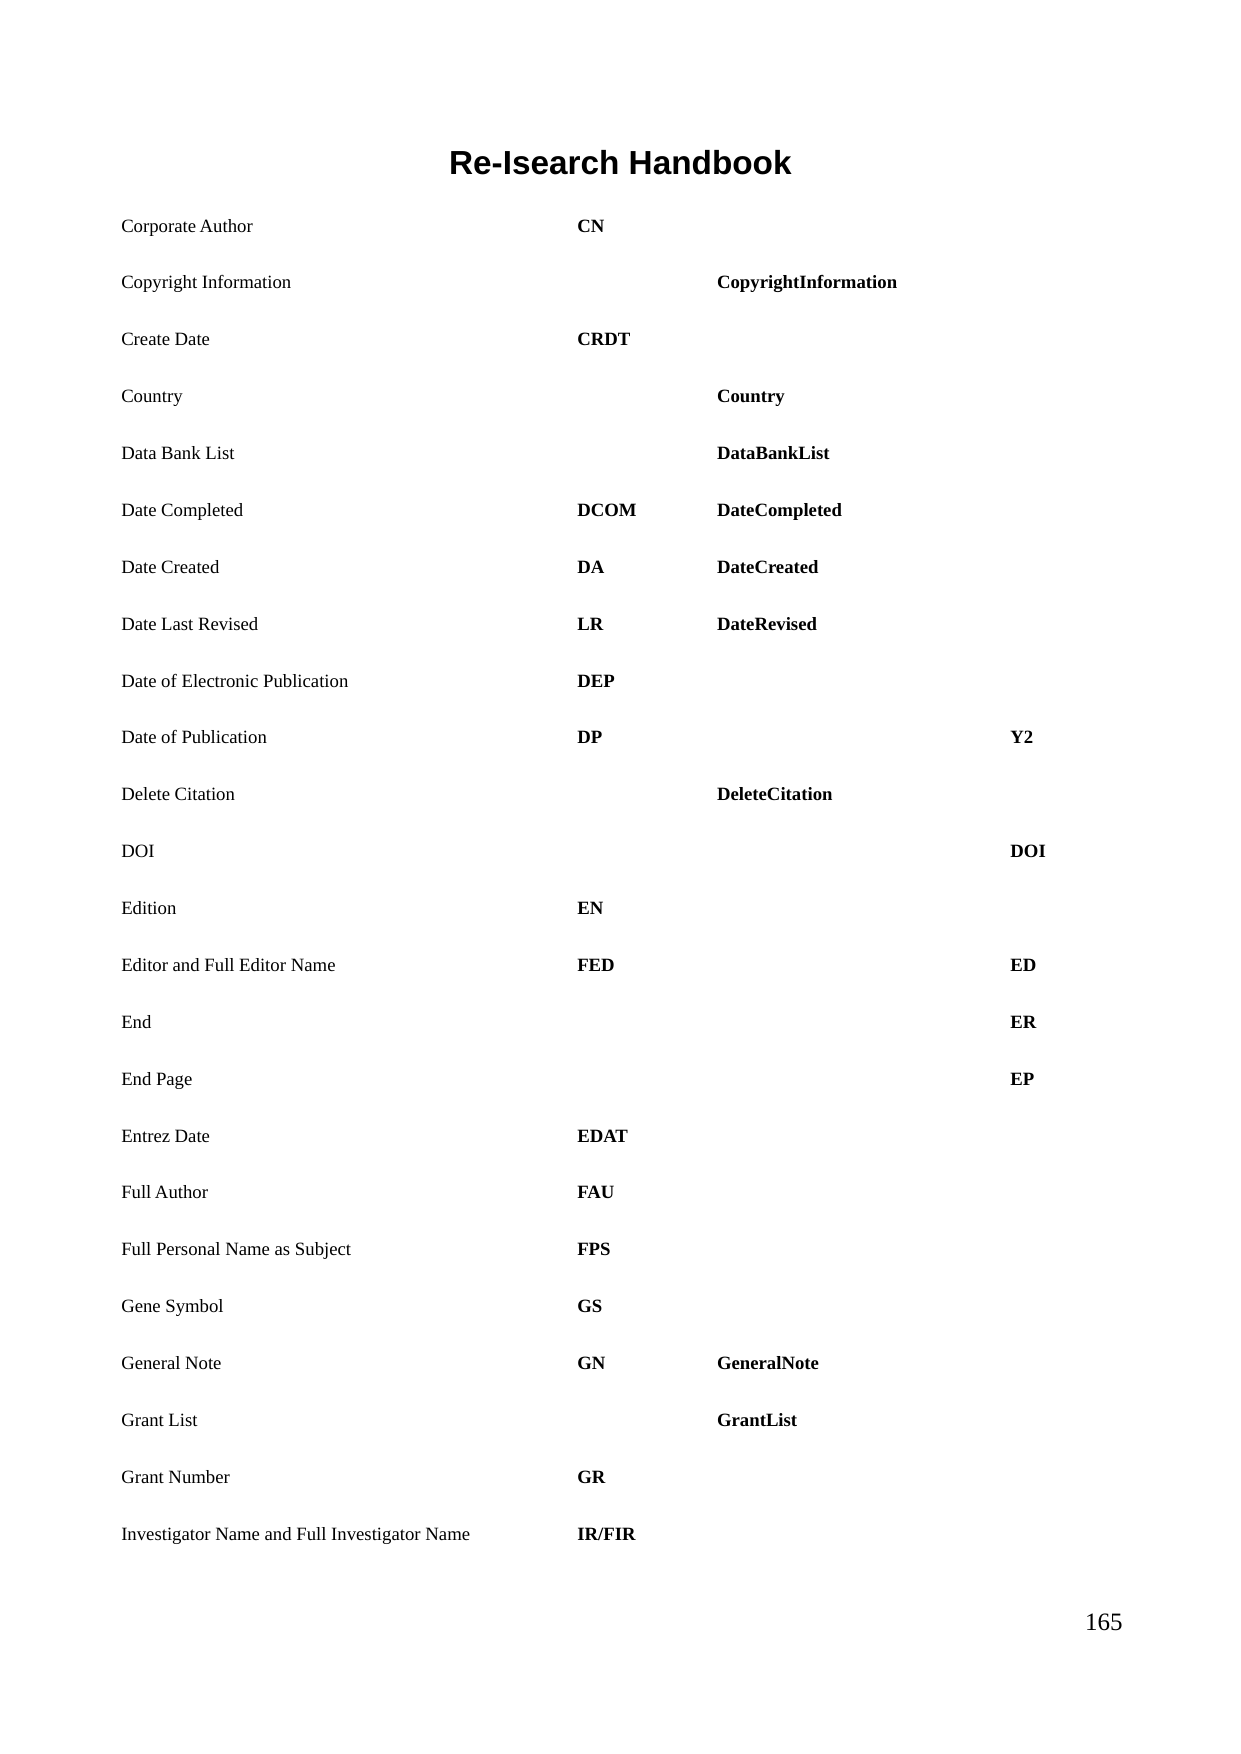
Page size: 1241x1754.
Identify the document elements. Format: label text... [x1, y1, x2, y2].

table_cell Date of Publication [118, 724, 574, 780]
table_cell Country [118, 382, 574, 439]
table_cell GS [574, 1292, 714, 1349]
table_cell EN [574, 894, 714, 951]
table_cell GrantList [714, 1406, 1007, 1463]
table_cell DOI [1007, 837, 1122, 894]
table_cell Full Personal Name as Subject [118, 1235, 574, 1292]
table_cell ​ [1007, 269, 1122, 325]
table_cell Date Completed [118, 496, 574, 553]
table_cell ​ [574, 382, 714, 439]
table_cell ​ [1007, 1463, 1122, 1520]
table_cell ​ [714, 1235, 1007, 1292]
table_cell ​ [1007, 439, 1122, 496]
table_cell GR [574, 1463, 714, 1520]
table_cell ​ [714, 212, 1007, 268]
table_cell DataBankList [714, 439, 1007, 496]
table_cell DEP [574, 667, 714, 723]
table_cell DOI [118, 837, 574, 894]
table_cell ​ [714, 724, 1007, 780]
table_cell ​ [1007, 667, 1122, 723]
table_cell ​ [1007, 1406, 1122, 1463]
table_cell ER [1007, 1008, 1122, 1065]
table_cell Editor and Full Editor Name [118, 951, 574, 1008]
table_cell ​ [1007, 610, 1122, 667]
table_cell ​ [1007, 212, 1122, 268]
table_cell ​ [714, 894, 1007, 951]
table_cell ​ [714, 1463, 1007, 1520]
table_cell ​ [1007, 496, 1122, 553]
table_cell ​ [574, 1008, 714, 1065]
table_cell Create Date [118, 325, 574, 382]
table_cell ​ [714, 667, 1007, 723]
table_cell ​ [574, 837, 714, 894]
table_cell Investigator Name and Full Investigator Name [118, 1520, 574, 1577]
table_cell Delete Citation [118, 780, 574, 837]
table_cell ​ [1007, 780, 1122, 837]
table_cell Full Author [118, 1179, 574, 1235]
table_cell DP [574, 724, 714, 780]
table_cell ​ [1007, 325, 1122, 382]
table_cell CN [574, 212, 714, 268]
table_cell Entrez Date [118, 1122, 574, 1178]
table_cell DateCompleted [714, 496, 1007, 553]
table_cell CopyrightInformation [714, 269, 1007, 325]
table_cell ​ [714, 1292, 1007, 1349]
table_cell General Note [118, 1349, 574, 1406]
table_cell ED [1007, 951, 1122, 1008]
table_cell ​ [714, 1179, 1007, 1235]
table_cell ​ [1007, 894, 1122, 951]
table_cell Data Bank List [118, 439, 574, 496]
table_cell ​ [714, 1065, 1007, 1122]
table_cell Y2 [1007, 724, 1122, 780]
table_cell FAU [574, 1179, 714, 1235]
table_cell ​ [1007, 1520, 1122, 1577]
table_cell ​ [714, 1122, 1007, 1178]
table_cell GN [574, 1349, 714, 1406]
table_cell Copyright Information [118, 269, 574, 325]
table_cell DateRevised [714, 610, 1007, 667]
table_cell ​ [1007, 1292, 1122, 1349]
table_cell DateCreated [714, 553, 1007, 610]
table_cell FED [574, 951, 714, 1008]
table_cell ​ [1007, 1122, 1122, 1178]
table_cell ​ [1007, 382, 1122, 439]
table_cell DCOM [574, 496, 714, 553]
table_cell ​ [714, 1520, 1007, 1577]
table_cell EDAT [574, 1122, 714, 1178]
table_cell EP [1007, 1065, 1122, 1122]
table_cell Edition [118, 894, 574, 951]
table_cell GeneralNote [714, 1349, 1007, 1406]
table_cell ​ [714, 325, 1007, 382]
table_cell ​ [714, 951, 1007, 1008]
table_cell ​ [574, 1406, 714, 1463]
table_cell ​ [714, 1008, 1007, 1065]
table_cell ​ [574, 1065, 714, 1122]
table_cell Grant Number [118, 1463, 574, 1520]
table_cell DeleteCitation [714, 780, 1007, 837]
table_cell ​ [574, 439, 714, 496]
table_cell DA [574, 553, 714, 610]
table_cell IR/FIR [574, 1520, 714, 1577]
table_cell End Page [118, 1065, 574, 1122]
table_cell CRDT [574, 325, 714, 382]
table_cell Gene Symbol [118, 1292, 574, 1349]
table_cell Date Last Revised [118, 610, 574, 667]
table_cell ​ [574, 269, 714, 325]
table_cell ​ [714, 837, 1007, 894]
table_cell FPS [574, 1235, 714, 1292]
table_cell ​ [1007, 1235, 1122, 1292]
table_cell Date of Electronic Publication [118, 667, 574, 723]
table_cell Grant List [118, 1406, 574, 1463]
table_cell Country [714, 382, 1007, 439]
table_cell End [118, 1008, 574, 1065]
table_cell ​ [574, 780, 714, 837]
table_cell LR [574, 610, 714, 667]
table_cell ​ [1007, 1179, 1122, 1235]
table_cell ​ [1007, 1349, 1122, 1406]
table_cell Date Created [118, 553, 574, 610]
table_cell Corporate Author [118, 212, 574, 268]
table_cell ​ [1007, 553, 1122, 610]
